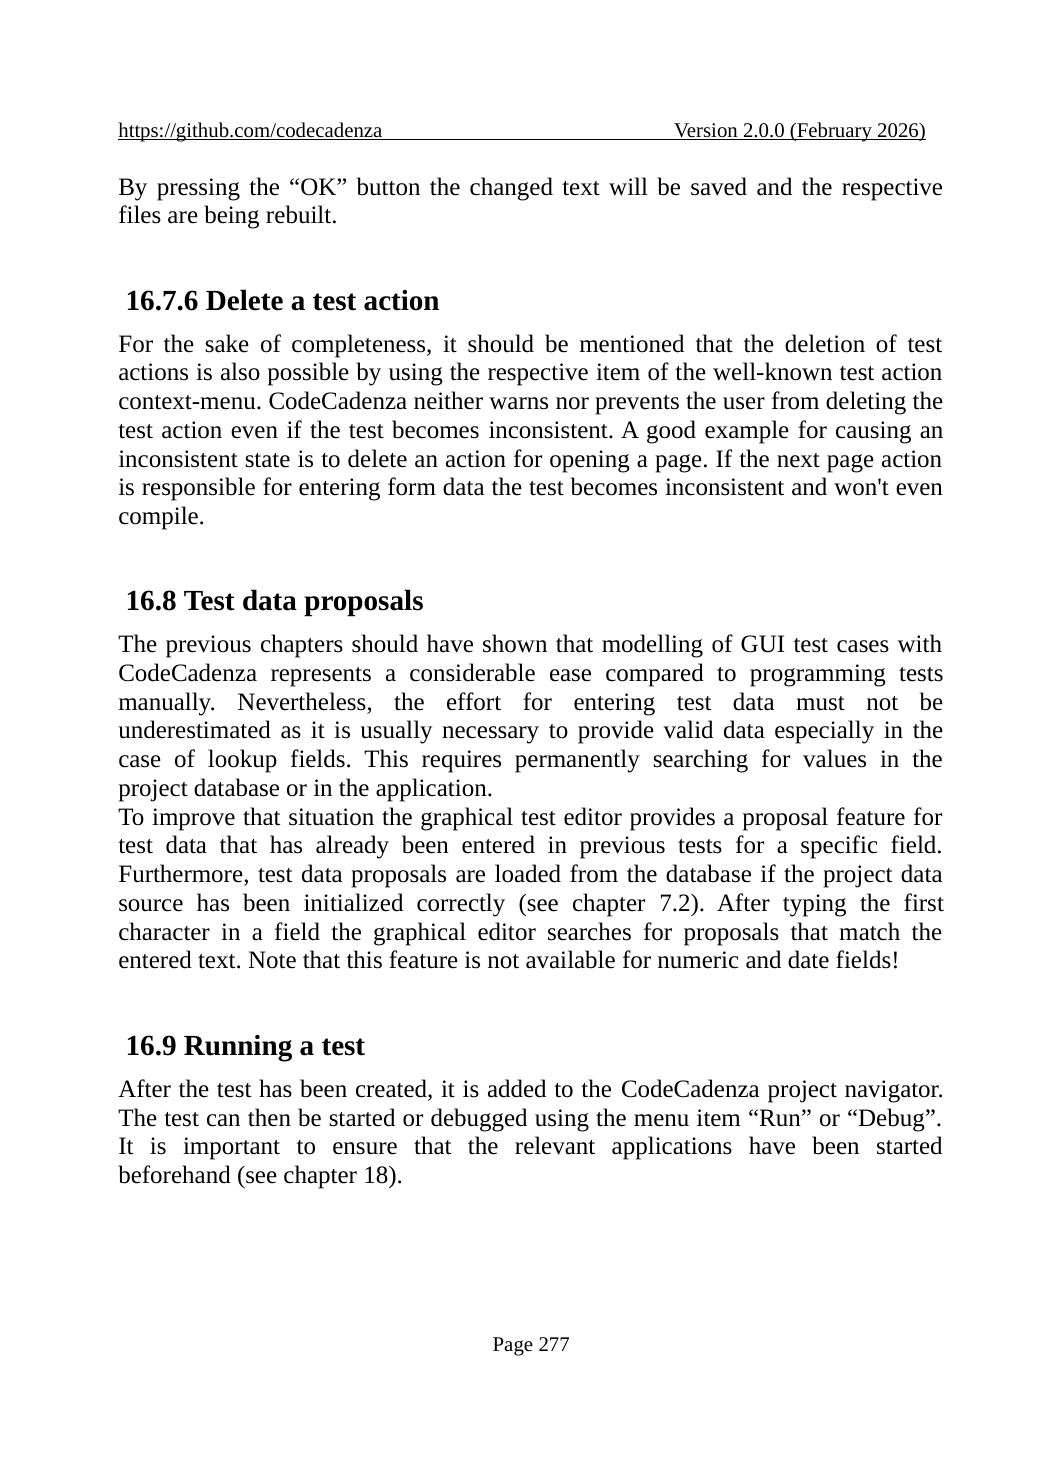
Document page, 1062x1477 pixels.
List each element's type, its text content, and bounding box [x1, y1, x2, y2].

subtitle Test data proposals [118, 583, 944, 617]
text To improve that situation the graphical test editor provides a proposal feature for test data that has already been entered in previous tests for a specific field. Furthermore, test data proposals are loaded from the database if the project data source has been initialized correctly (see chapter 7.2). After typing the first character in a field the graphical editor searches for proposals that match the entered text. Note that this feature is not available for numeric and date fields! [118, 802, 944, 974]
subtitle Delete a test action [118, 283, 944, 316]
text For the sake of completeness, it should be mentioned that the deletion of test actions is also possible by using the respective item of the well-known test action context-menu. CodeCadenza neither warns nor prevents the user from deleting the test action even if the test becomes inconsistent. A good example for causing an inconsistent state is to delete an action for opening a page. If the next page action is responsible for entering form data the test becomes inconsistent and won't even compile. [118, 329, 944, 530]
text By pressing the “OK” button the changed text will be saved and the respective files are being rebuilt. [118, 172, 944, 229]
subtitle Running a test [118, 1028, 944, 1061]
text The previous chapters should have shown that modelling of GUI test cases with CodeCadenza represents a considerable ease compared to programming tests manually. Nevertheless, the effort for entering test data must not be underestimated as it is usually necessary to provide valid data especially in the case of lookup fields. This requires permanently searching for values in the project database or in the application. [118, 629, 944, 802]
text After the test has been created, it is added to the CodeCadenza project navigator. The test can then be started or debugged using the menu item “Run” or “Debug”. It is important to ensure that the relevant applications have been started beforehand (see chapter 18). [118, 1074, 944, 1189]
